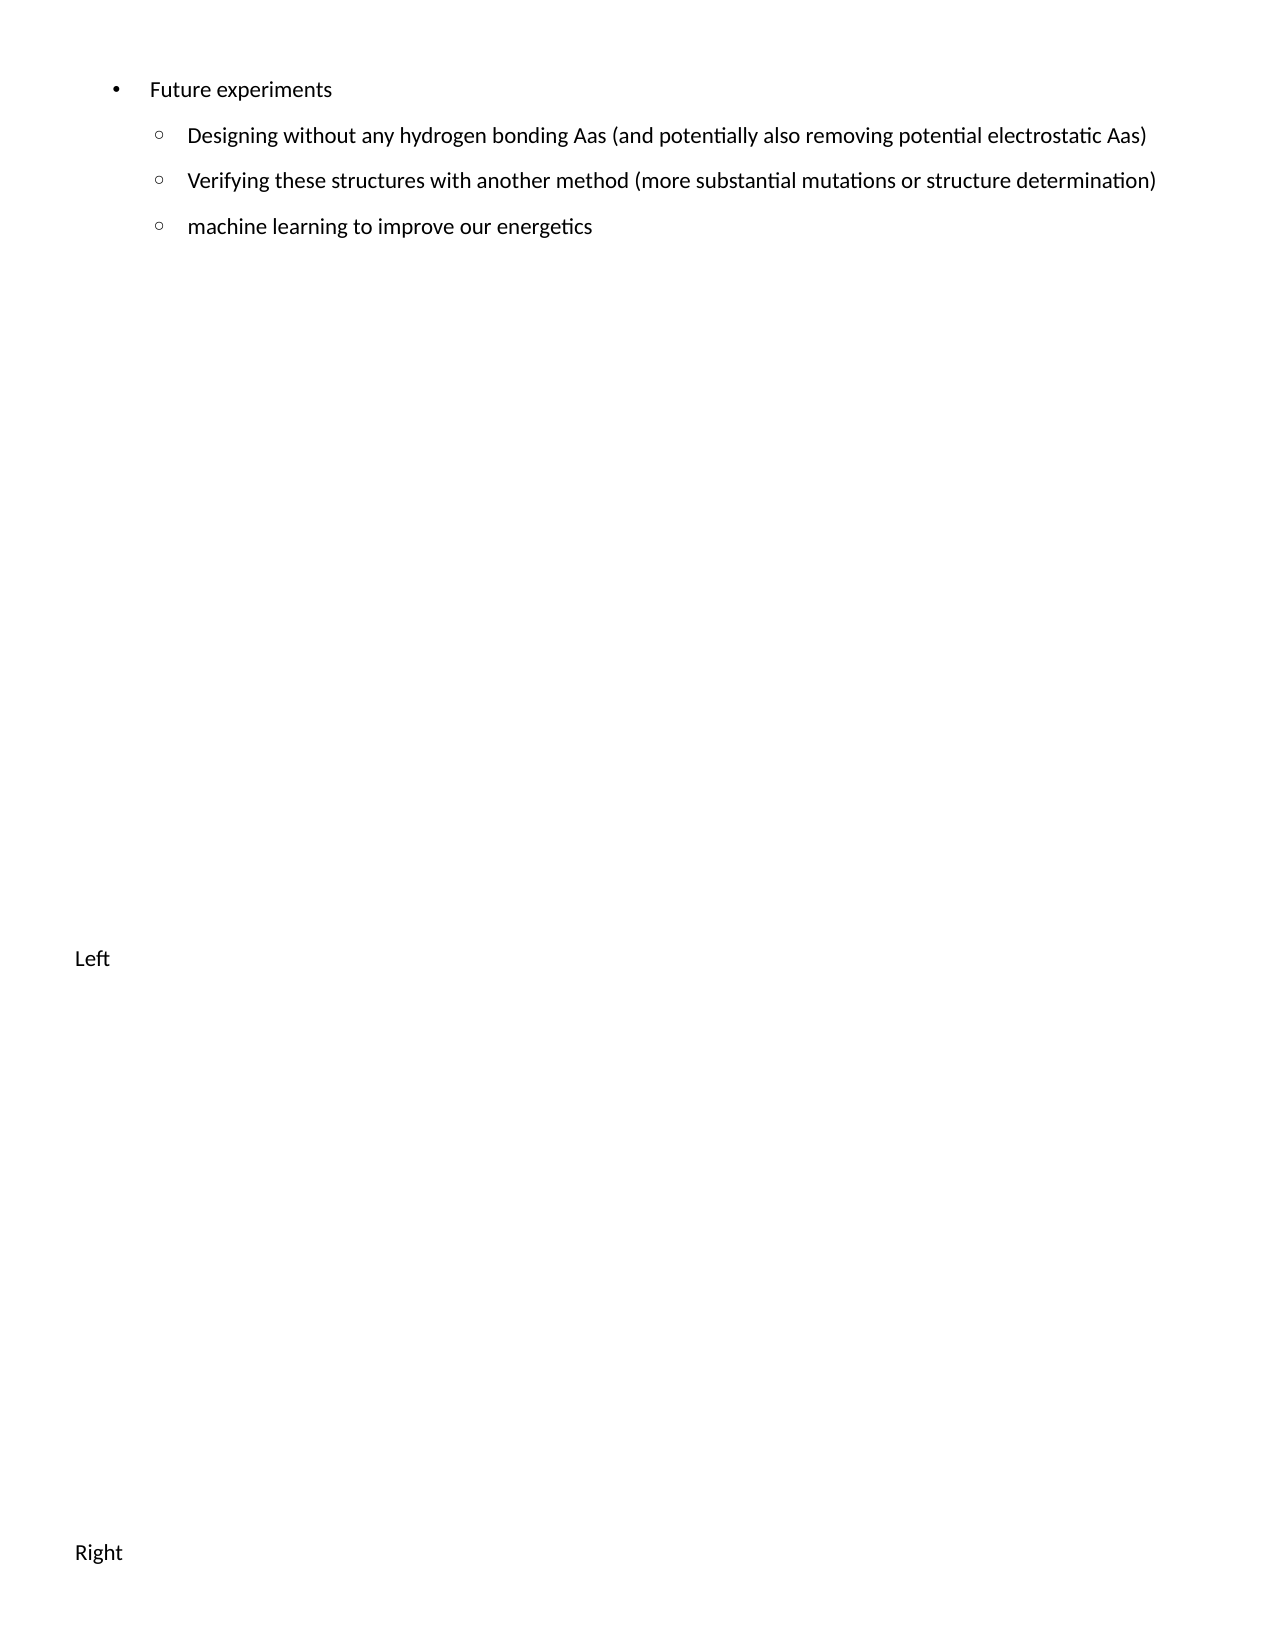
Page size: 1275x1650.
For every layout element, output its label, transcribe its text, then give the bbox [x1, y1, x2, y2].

text Right [75, 1538, 1200, 1566]
list Verifying these structures with another method (more substantial mutations or structure determination) [150, 166, 1200, 194]
list Future experiments [112, 75, 1200, 103]
text Left [75, 944, 1200, 972]
list machine learning to improve our energetics [150, 212, 1200, 240]
list Designing without any hydrogen bonding Aas (and potentially also removing potential electrostatic Aas) [150, 121, 1200, 149]
